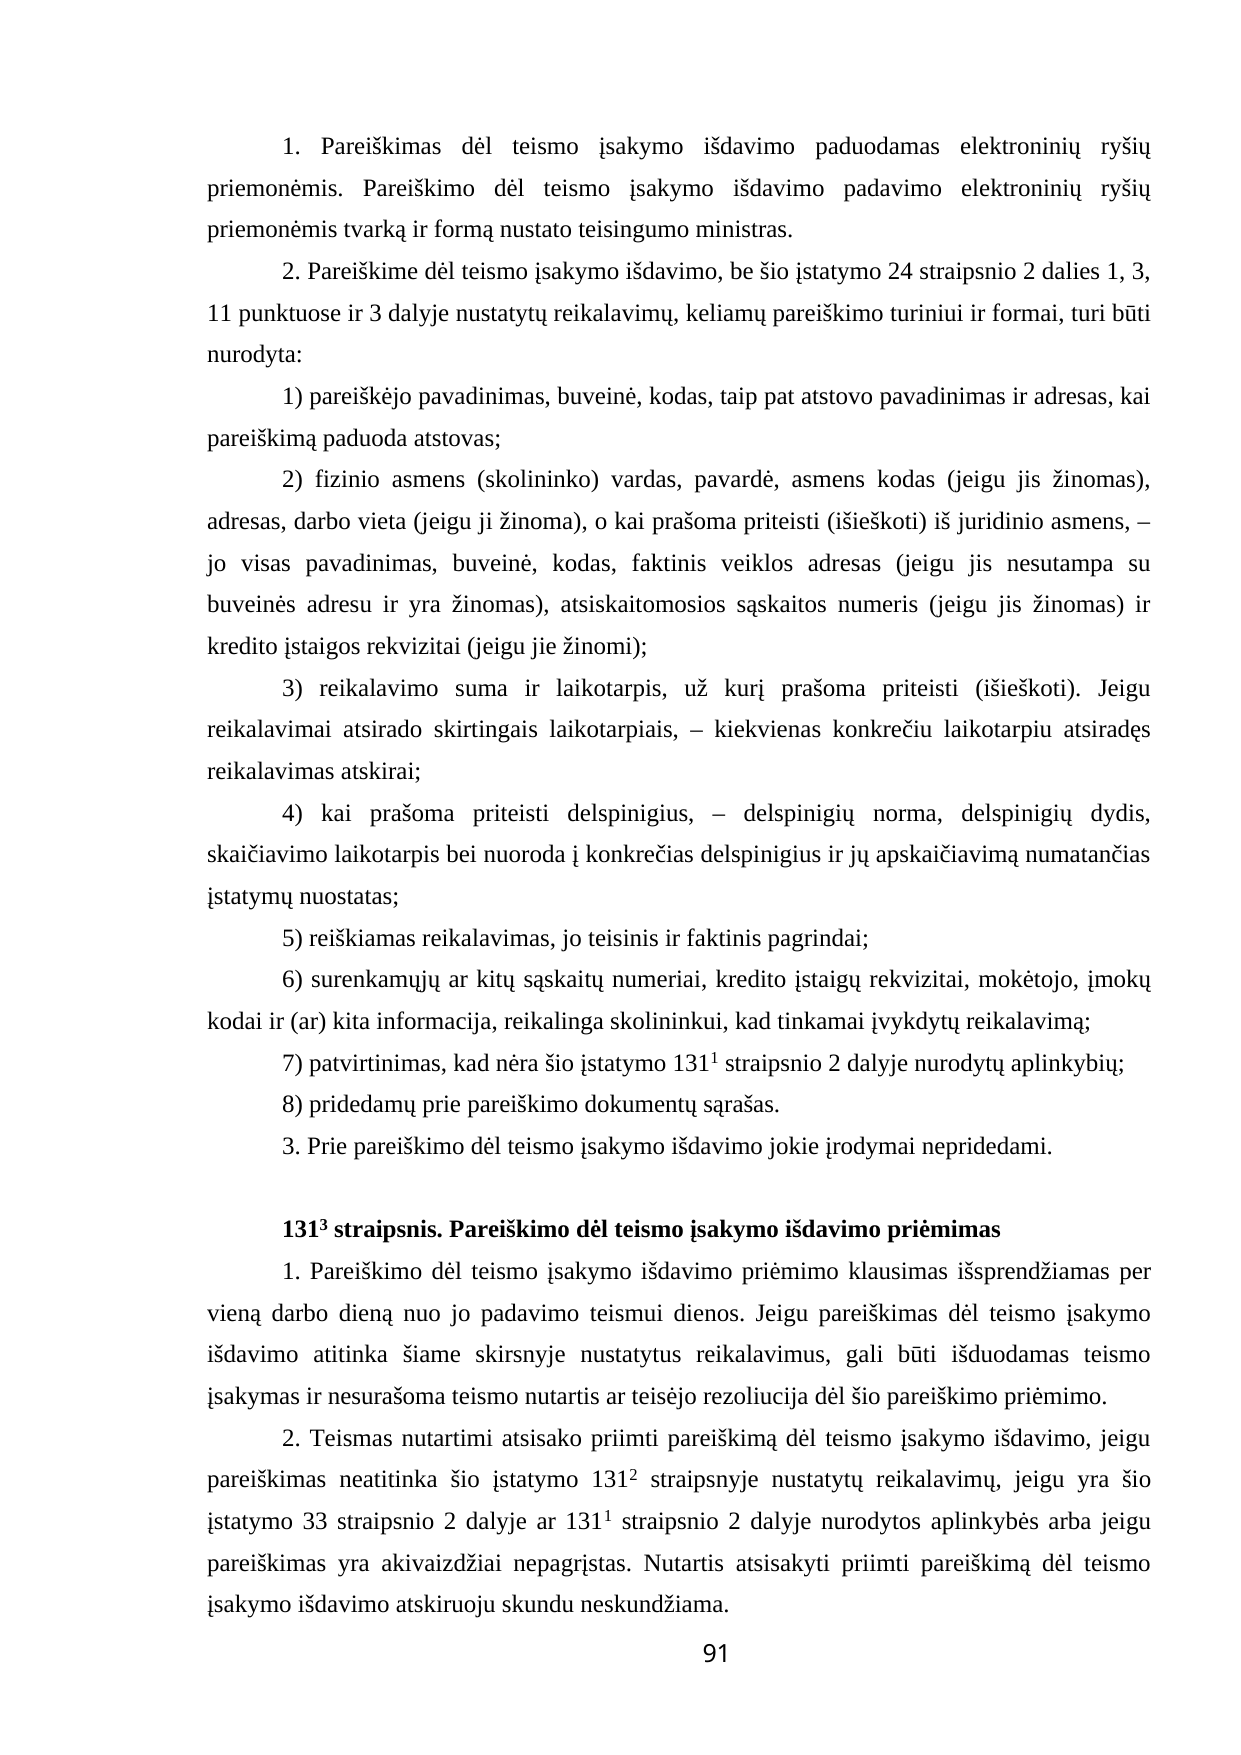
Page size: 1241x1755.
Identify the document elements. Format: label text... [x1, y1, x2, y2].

text 4) kai prašoma priteisti delspinigius, – delspinigių norma, delspinigių dydis, skaičiavimo laikotarpis bei nuoroda į konkrečias delspinigius ir jų apskaičiavimą numatančias įstatymų nuostatas; [207, 785, 1152, 910]
text 2) fizinio asmens (skolininko) vardas, pavardė, asmens kodas (jeigu jis žinomas), adresas, darbo vieta (jeigu ji žinoma), o kai prašoma priteisti (išieškoti) iš juridinio asmens, – jo visas pavadinimas, buveinė, kodas, faktinis veiklos adresas (jeigu jis nesutampa su buveinės adresu ir yra žinomas), atsiskaitomosios sąskaitos numeris (jeigu jis žinomas) ir kredito įstaigos rekvizitai (jeigu jie žinomi); [207, 451, 1152, 660]
text 1313 straipsnis. Pareiškimo dėl teismo įsakymo išdavimo priėmimas [207, 1201, 1152, 1243]
text 1. Pareiškimo dėl teismo įsakymo išdavimo priėmimo klausimas išsprendžiamas per vieną darbo dieną nuo jo padavimo teismui dienos. Jeigu pareiškimas dėl teismo įsakymo išdavimo atitinka šiame skirsnyje nustatytus reikalavimus, gali būti išduodamas teismo įsakymas ir nesurašoma teismo nutartis ar teisėjo rezoliucija dėl šio pareiškimo priėmimo. [207, 1243, 1152, 1410]
text 6) surenkamųjų ar kitų sąskaitų numeriai, kredito įstaigų rekvizitai, mokėtojo, įmokų kodai ir (ar) kita informacija, reikalinga skolininkui, kad tinkamai įvykdytų reikalavimą; [207, 951, 1152, 1035]
text 8) pridedamų prie pareiškimo dokumentų sąrašas. [207, 1076, 1152, 1118]
text 1. Pareiškimas dėl teismo įsakymo išdavimo paduodamas elektroninių ryšių priemonėmis. Pareiškimo dėl teismo įsakymo išdavimo padavimo elektroninių ryšių priemonėmis tvarką ir formą nustato teisingumo ministras. [207, 118, 1152, 243]
text 3) reikalavimo suma ir laikotarpis, už kurį prašoma priteisti (išieškoti). Jeigu reikalavimai atsirado skirtingais laikotarpiais, – kiekvienas konkrečiu laikotarpiu atsiradęs reikalavimas atskirai; [207, 660, 1152, 785]
text 5) reiškiamas reikalavimas, jo teisinis ir faktinis pagrindai; [207, 910, 1152, 951]
text 1) pareiškėjo pavadinimas, buveinė, kodas, taip pat atstovo pavadinimas ir adresas, kai pareiškimą paduoda atstovas; [207, 368, 1152, 451]
text 2. Pareiškime dėl teismo įsakymo išdavimo, be šio įstatymo 24 straipsnio 2 dalies 1, 3, 11 punktuose ir 3 dalyje nustatytų reikalavimų, keliamų pareiškimo turiniui ir formai, turi būti nurodyta: [207, 243, 1152, 368]
text 2. Teismas nutartimi atsisako priimti pareiškimą dėl teismo įsakymo išdavimo, jeigu pareiškimas neatitinka šio įstatymo 1312 straipsnyje nustatytų reikalavimų, jeigu yra šio įstatymo 33 straipsnio 2 dalyje ar 1311 straipsnio 2 dalyje nurodytos aplinkybės arba jeigu pareiškimas yra akivaizdžiai nepagrįstas. Nutartis atsisakyti priimti pareiškimą dėl teismo įsakymo išdavimo atskiruoju skundu neskundžiama. [207, 1410, 1152, 1618]
text 7) patvirtinimas, kad nėra šio įstatymo 1311 straipsnio 2 dalyje nurodytų aplinkybių; [207, 1035, 1152, 1076]
text 3. Prie pareiškimo dėl teismo įsakymo išdavimo jokie įrodymai nepridedami. [207, 1118, 1152, 1160]
